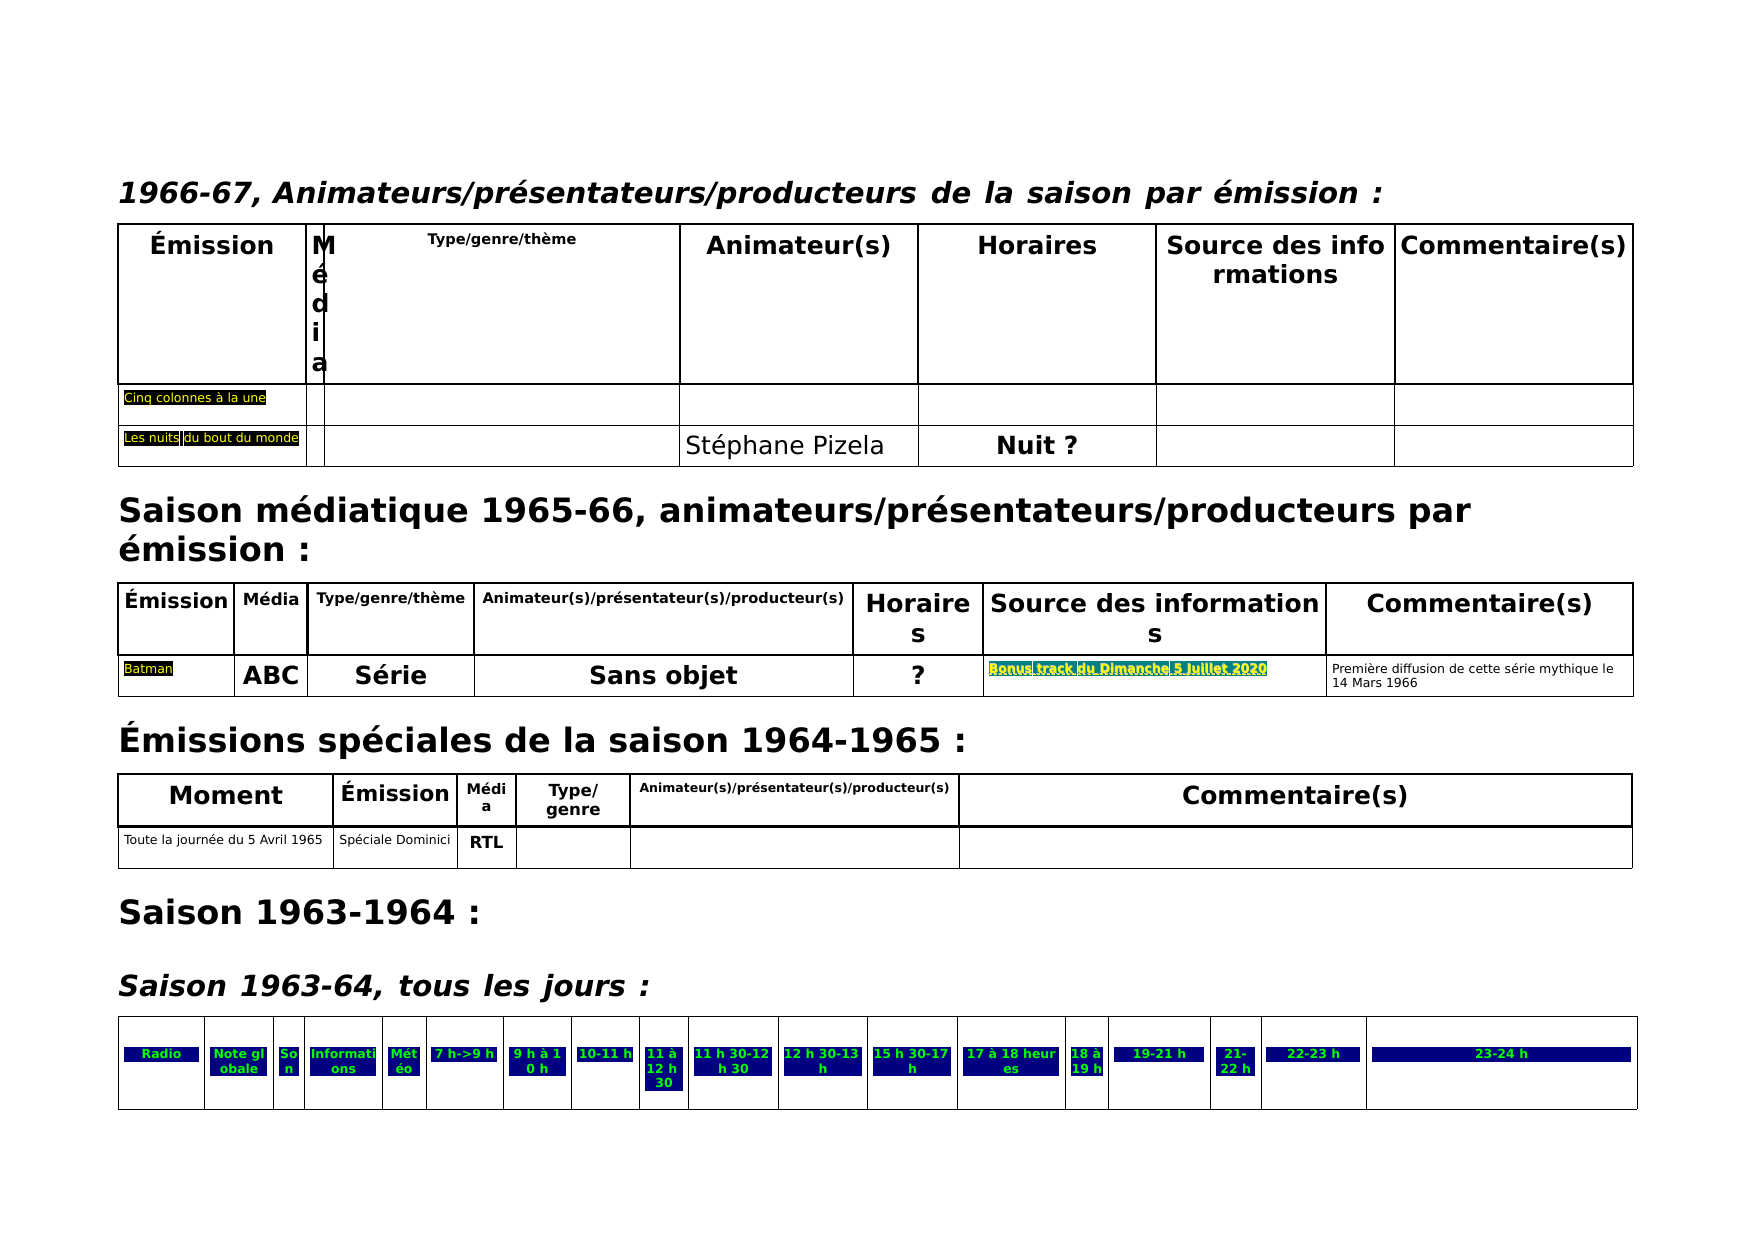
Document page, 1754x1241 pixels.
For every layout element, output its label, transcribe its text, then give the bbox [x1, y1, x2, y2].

table_header Commentaire(s) [960, 775, 1631, 825]
table_header Source des informations [1157, 225, 1394, 383]
subtitle Émissions spéciales de la saison 1964-1965 : [118, 721, 1636, 761]
table_header 19-21 h [1109, 1017, 1210, 1109]
table_cell [919, 385, 1156, 425]
table_cell Batman [119, 656, 234, 696]
table_header Radio [119, 1017, 204, 1109]
table_header Animateur(s)/présentateur(s)/producteur(s) [631, 775, 958, 825]
table_header Commentaire(s) [1327, 584, 1632, 654]
table_header Source des informations [984, 584, 1325, 654]
table_cell [1395, 426, 1633, 466]
table_header Son [274, 1017, 304, 1109]
table_cell Cinq colonnes à la une [119, 385, 306, 425]
table_header Type/genre/thème [309, 584, 473, 654]
table_header 22-23 h [1262, 1017, 1366, 1109]
table_cell [325, 385, 679, 425]
table_cell Série [308, 656, 474, 696]
table_cell ? [854, 656, 983, 696]
table_cell Sans objet [475, 656, 853, 696]
table_header Média [307, 225, 323, 383]
table_header Animateur(s) [681, 225, 917, 383]
table_header 23-24 h [1367, 1017, 1637, 1109]
table_header 17 à 18 heures [958, 1017, 1065, 1109]
table_header Émission [119, 584, 233, 654]
table_cell Nuit ? [919, 426, 1156, 466]
table_header Type/genre/thème [325, 225, 679, 383]
table_header Média [458, 775, 515, 825]
table_header 12 h 30-13 h [779, 1017, 867, 1109]
table_cell [1395, 385, 1633, 425]
table_header Informations [305, 1017, 382, 1109]
table_header Note globale [205, 1017, 273, 1109]
table_header Émission [119, 225, 305, 383]
table_header 15 h 30-17 h [868, 1017, 957, 1109]
table_header Horaires [854, 584, 982, 654]
table_header Météo [383, 1017, 426, 1109]
table_header 11 à 12 h 30 [640, 1017, 688, 1109]
table_cell Spéciale Dominici [334, 828, 457, 868]
table_cell [325, 426, 679, 466]
subtitle Saison 1963-64, tous les jours : [118, 970, 1636, 1004]
subtitle Saison médiatique 1965-66, animateurs/présentateurs/producteurs par émission : [118, 491, 1636, 569]
table_cell Bonus track du Dimanche 5 Juillet 2020 [984, 656, 1326, 696]
table_cell Toute la journée du 5 Avril 1965 [119, 828, 333, 868]
table_cell [307, 385, 324, 425]
table_cell [307, 426, 324, 466]
table_header Émission [334, 775, 456, 825]
table_header 7 h->9 h [427, 1017, 503, 1109]
table_header 11 h 30-12 h 30 [689, 1017, 778, 1109]
table_cell Première diffusion de cette série mythique le 14 Mars 1966 [1327, 656, 1633, 696]
table_cell [631, 828, 959, 868]
table_cell Stéphane Pizela [680, 426, 918, 466]
table_header 10-11 h [572, 1017, 639, 1109]
table_cell [517, 828, 630, 868]
table_header Horaires [919, 225, 1155, 383]
table_cell [680, 385, 918, 425]
table_cell [1157, 426, 1394, 466]
table_header 18 à 19 h [1066, 1017, 1108, 1109]
table_header Type/genre [517, 775, 629, 825]
subtitle 1966-67, Animateurs/présentateurs/producteurs de la saison par émission : [118, 177, 1636, 211]
table_header Média [235, 584, 306, 654]
table_header Moment [119, 775, 332, 825]
table_cell RTL [458, 828, 516, 868]
table_cell [960, 828, 1632, 868]
table_header Commentaire(s) [1396, 225, 1632, 383]
table_header 21-22 h [1211, 1017, 1261, 1109]
table_header 9 h à 10 h [504, 1017, 571, 1109]
table_cell Les nuits du bout du monde [119, 426, 306, 466]
table_cell [1157, 385, 1394, 425]
subtitle Saison 1963-1964 : [118, 893, 1636, 932]
table_header Animateur(s)/présentateur(s)/producteur(s) [475, 584, 852, 654]
table_cell ABC [235, 656, 307, 696]
